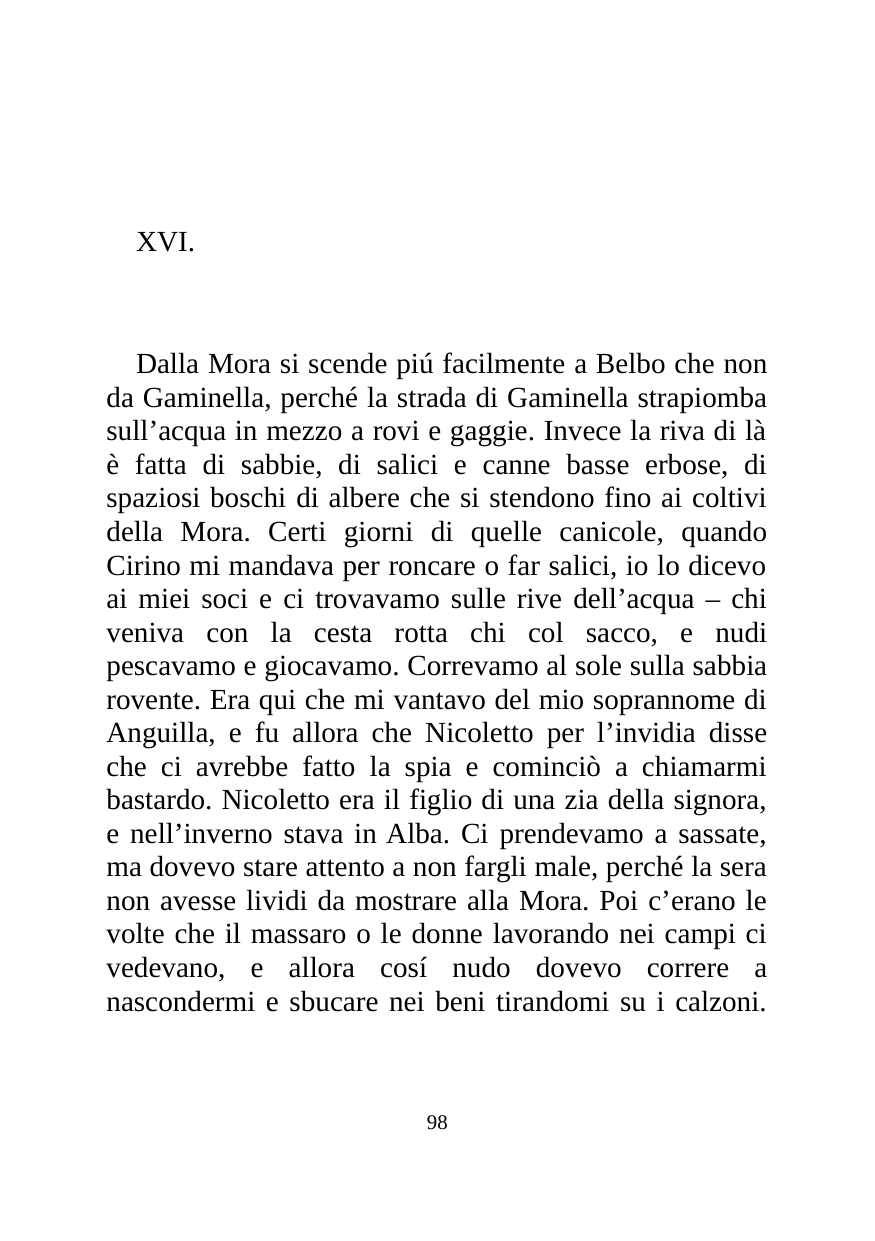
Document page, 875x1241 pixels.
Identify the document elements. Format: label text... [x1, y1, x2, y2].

text Dalla Mora si scende piú facilmente a Belbo che non da Gaminella, perché la strada di Gaminella strapiomba sull’acqua in mezzo a rovi e gaggie. Invece la riva di là è fatta di sabbie, di salici e canne basse erbose, di spaziosi boschi di albere che si stendono fino ai coltivi della Mora. Certi giorni di quelle canicole, quando Cirino mi mandava per roncare o far salici, io lo dicevo ai miei soci e ci trovavamo sulle rive dell’acqua – chi veniva con la cesta rotta chi col sacco, e nudi pescavamo e giocavamo. Correvamo al sole sulla sabbia rovente. Era qui che mi vantavo del mio soprannome di Anguilla, e fu allora che Nicoletto per l’invidia disse che ci avrebbe fatto la spia e cominciò a chiamarmi bastardo. Nicoletto era il figlio di una zia della signora, e nell’inverno stava in Alba. Ci prendevamo a sassate, ma dovevo stare attento a non fargli male, perché la sera non avesse lividi da mostrare alla Mora. Poi c’erano le volte che il massaro o le donne lavorando nei campi ci vedevano, e allora cosí nudo dovevo correre a nascondermi e sbucare nei beni tirandomi su i calzoni. [106, 346, 768, 1017]
subtitle XVI. [106, 224, 768, 258]
